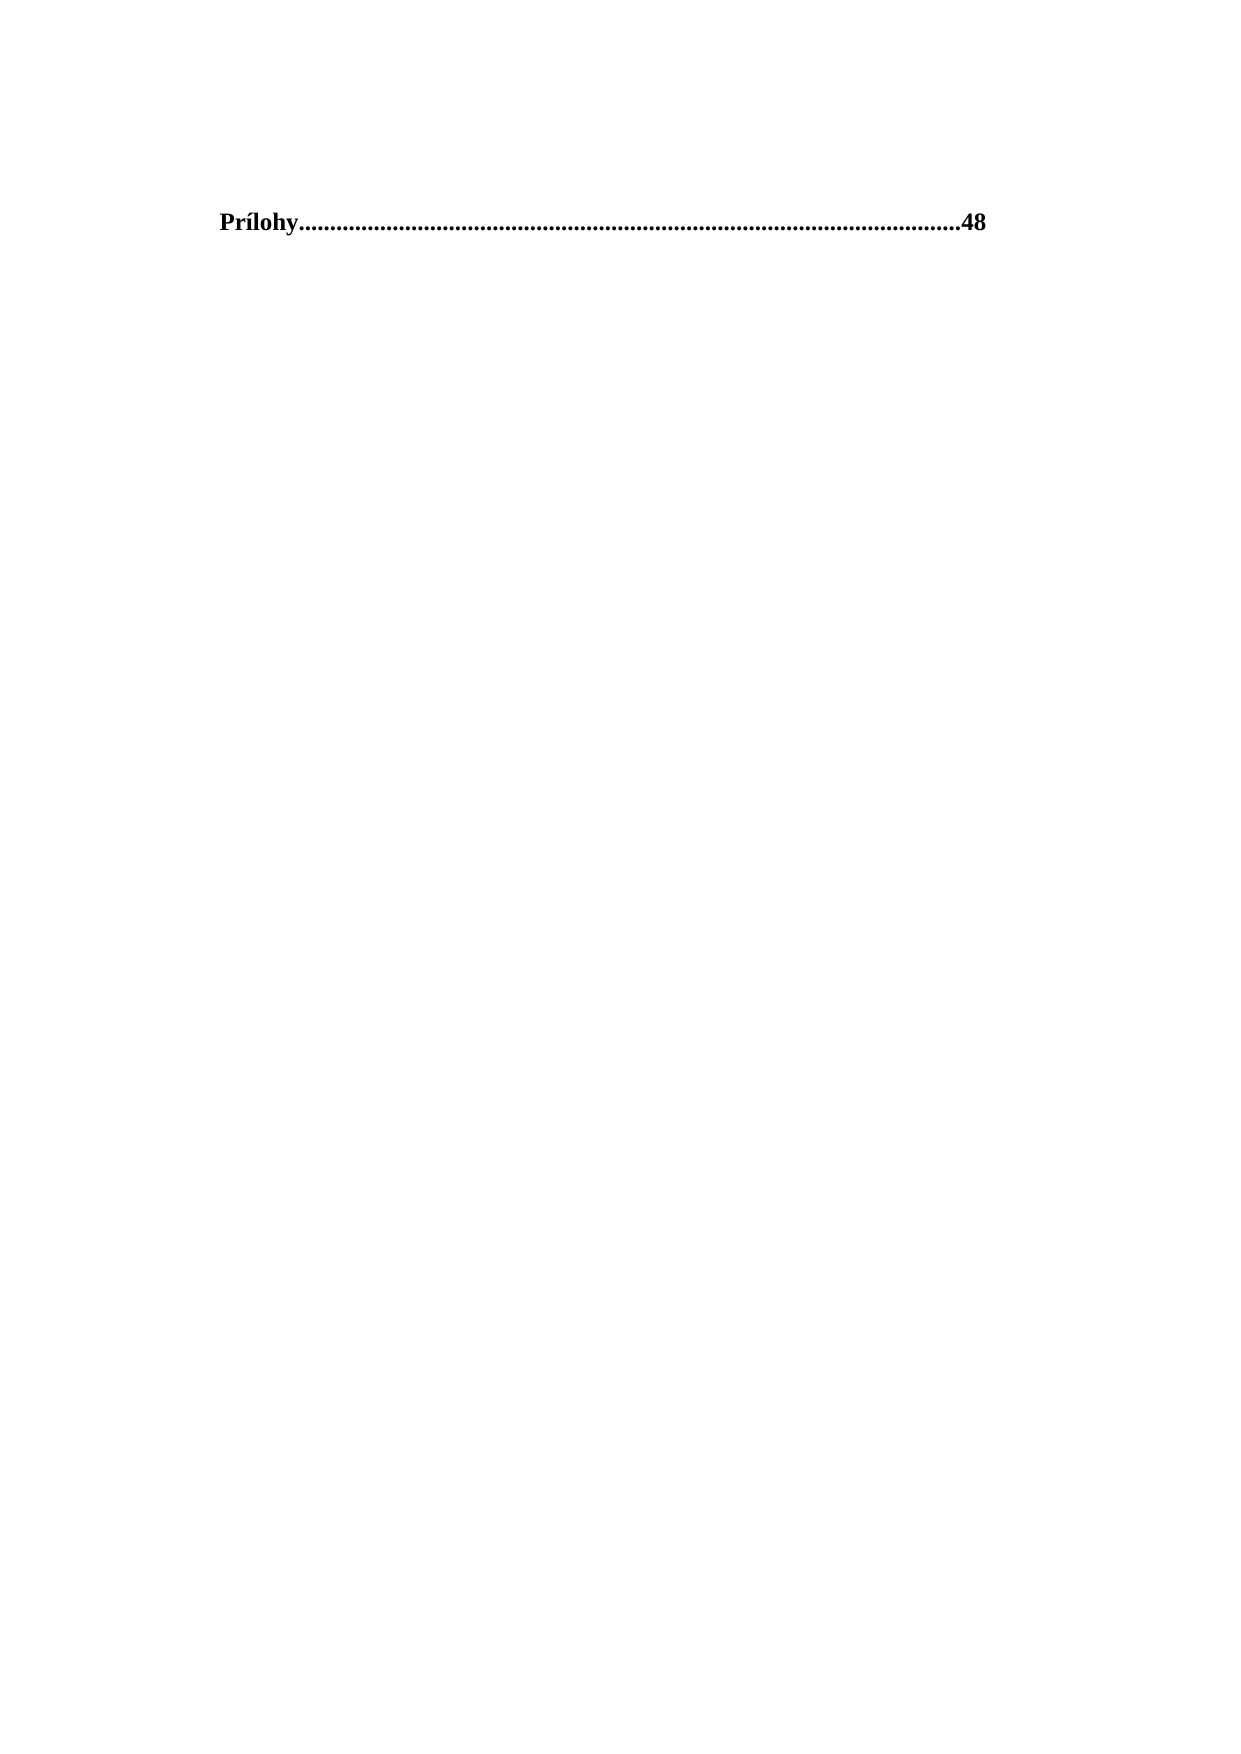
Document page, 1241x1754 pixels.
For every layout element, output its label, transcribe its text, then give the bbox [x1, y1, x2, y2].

text Prílohy 48 [207, 207, 986, 236]
